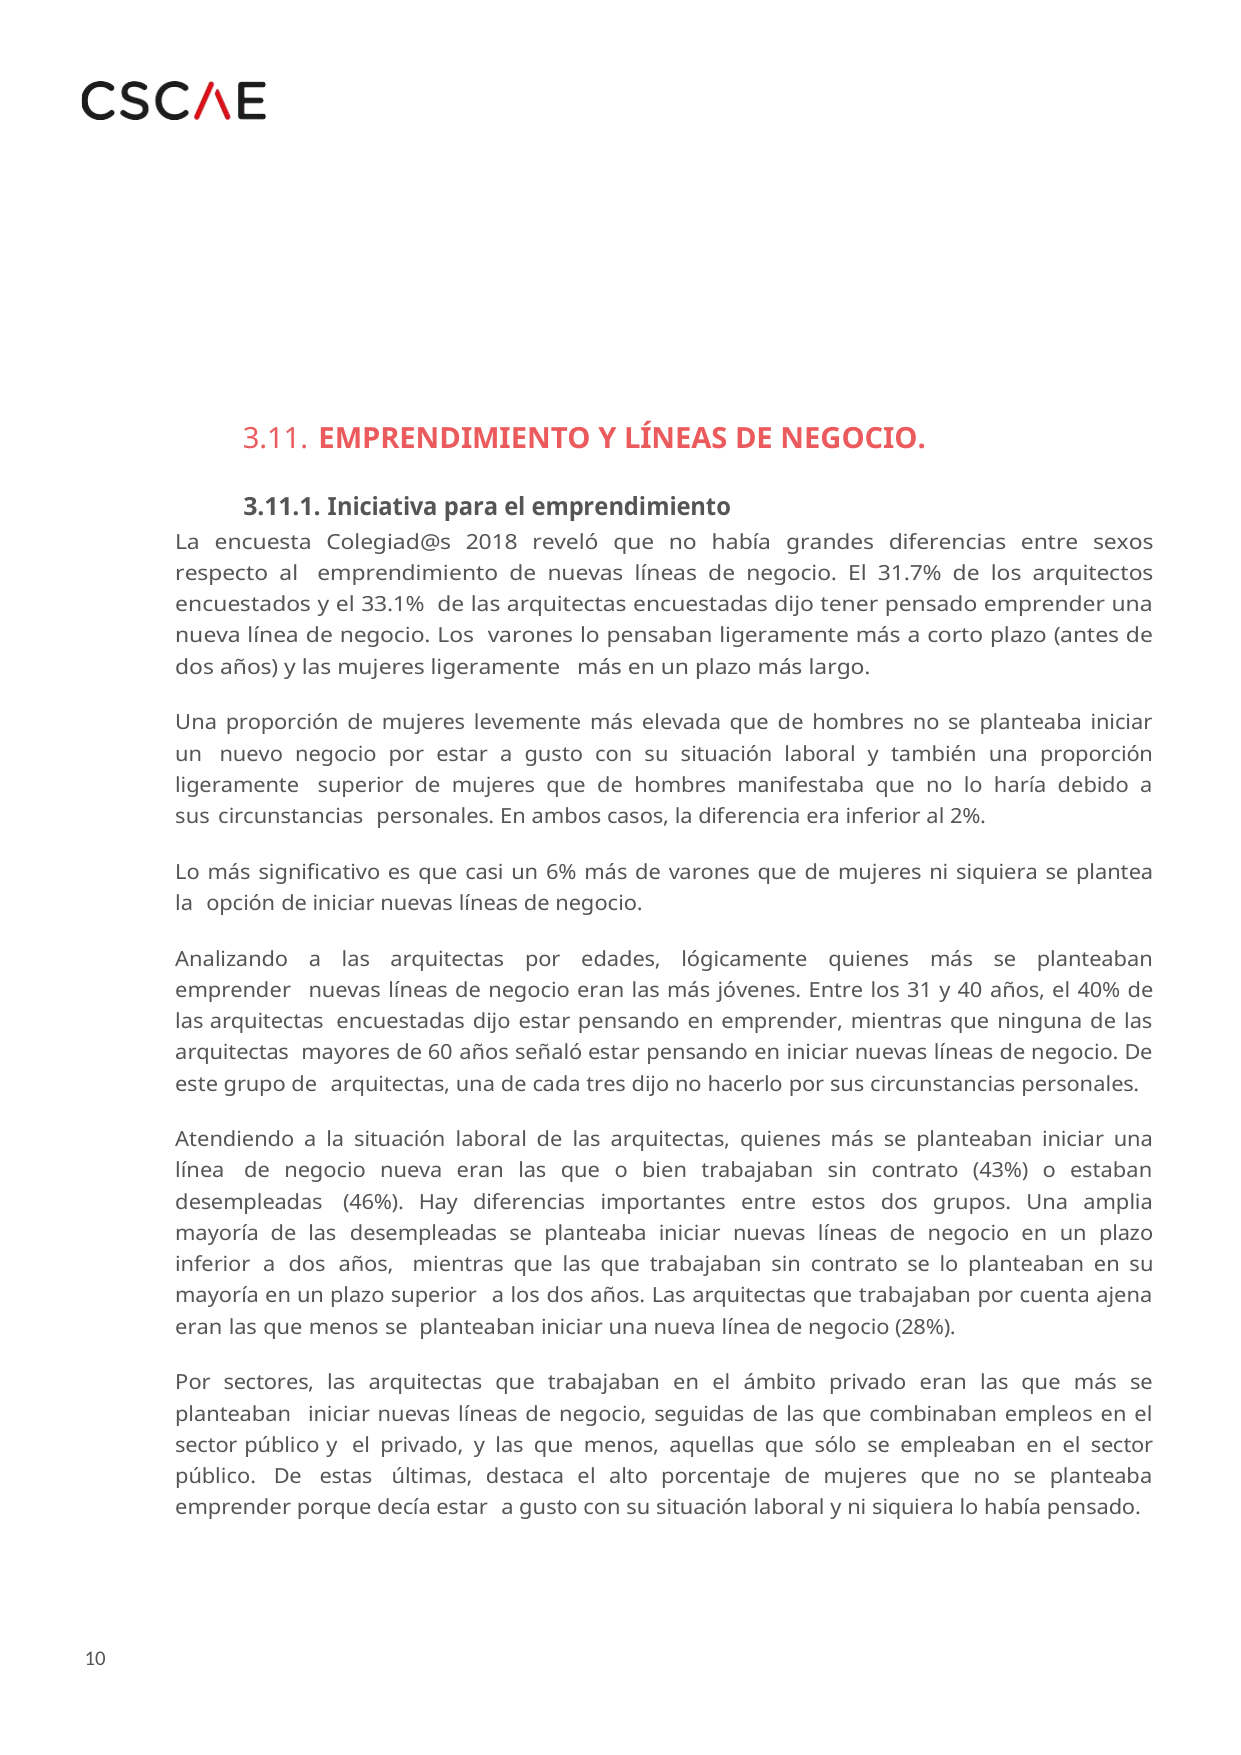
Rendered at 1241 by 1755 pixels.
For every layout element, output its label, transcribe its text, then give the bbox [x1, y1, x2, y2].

text Por sectores, las arquitectas que trabajaban en el ámbito privado eran las que más se planteaban iniciar nuevas líneas de negocio, seguidas de las que combinaban empleos en el sector público y el privado, y las que menos, aquellas que sólo se empleaban en el sector público. De estas últimas, destaca el alto porcentaje de mujeres que no se planteaba emprender porque decía estar a gusto con su situación laboral y ni siquiera lo había pensado. [175, 1365, 1153, 1521]
list Iniciativa para el emprendimiento [243, 490, 1170, 522]
text Una proporción de mujeres levemente más elevada que de hombres no se planteaba iniciar un nuevo negocio por estar a gusto con su situación laboral y también una proporción ligeramente superior de mujeres que de hombres manifestaba que no lo haría debido a sus circunstancias personales. En ambos casos, la diferencia era inferior al 2%. [175, 705, 1153, 830]
list EMPRENDIMIENTO Y LÍNEAS DE NEGOCIO. [284, 417, 1170, 457]
text La encuesta Colegiad@s 2018 reveló que no había grandes diferencias entre sexos respecto al emprendimiento de nuevas líneas de negocio. El 31.7% de los arquitectos encuestados y el 33.1% de las arquitectas encuestadas dijo tener pensado emprender una nueva línea de negocio. Los varones lo pensaban ligeramente más a corto plazo (antes de dos años) y las mujeres ligeramente más en un plazo más largo. [175, 524, 1153, 680]
text Lo más signiﬁcativo es que casi un 6% más de varones que de mujeres ni siquiera se plantea la opción de iniciar nuevas líneas de negocio. [175, 854, 1153, 917]
text Analizando a las arquitectas por edades, lógicamente quienes más se planteaban emprender nuevas líneas de negocio eran las más jóvenes. Entre los 31 y 40 años, el 40% de las arquitectas encuestadas dijo estar pensando en emprender, mientras que ninguna de las arquitectas mayores de 60 años señaló estar pensando en iniciar nuevas líneas de negocio. De este grupo de arquitectas, una de cada tres dijo no hacerlo por sus circunstancias personales. [175, 941, 1153, 1097]
text Atendiendo a la situación laboral de las arquitectas, quienes más se planteaban iniciar una línea de negocio nueva eran las que o bien trabajaban sin contrato (43%) o estaban desempleadas (46%). Hay diferencias importantes entre estos dos grupos. Una amplia mayoría de las desempleadas se planteaba iniciar nuevas líneas de negocio en un plazo inferior a dos años, mientras que las que trabajaban sin contrato se lo planteaban en su mayoría en un plazo superior a los dos años. Las arquitectas que trabajaban por cuenta ajena eran las que menos se planteaban iniciar una nueva línea de negocio (28%). [175, 1122, 1153, 1340]
